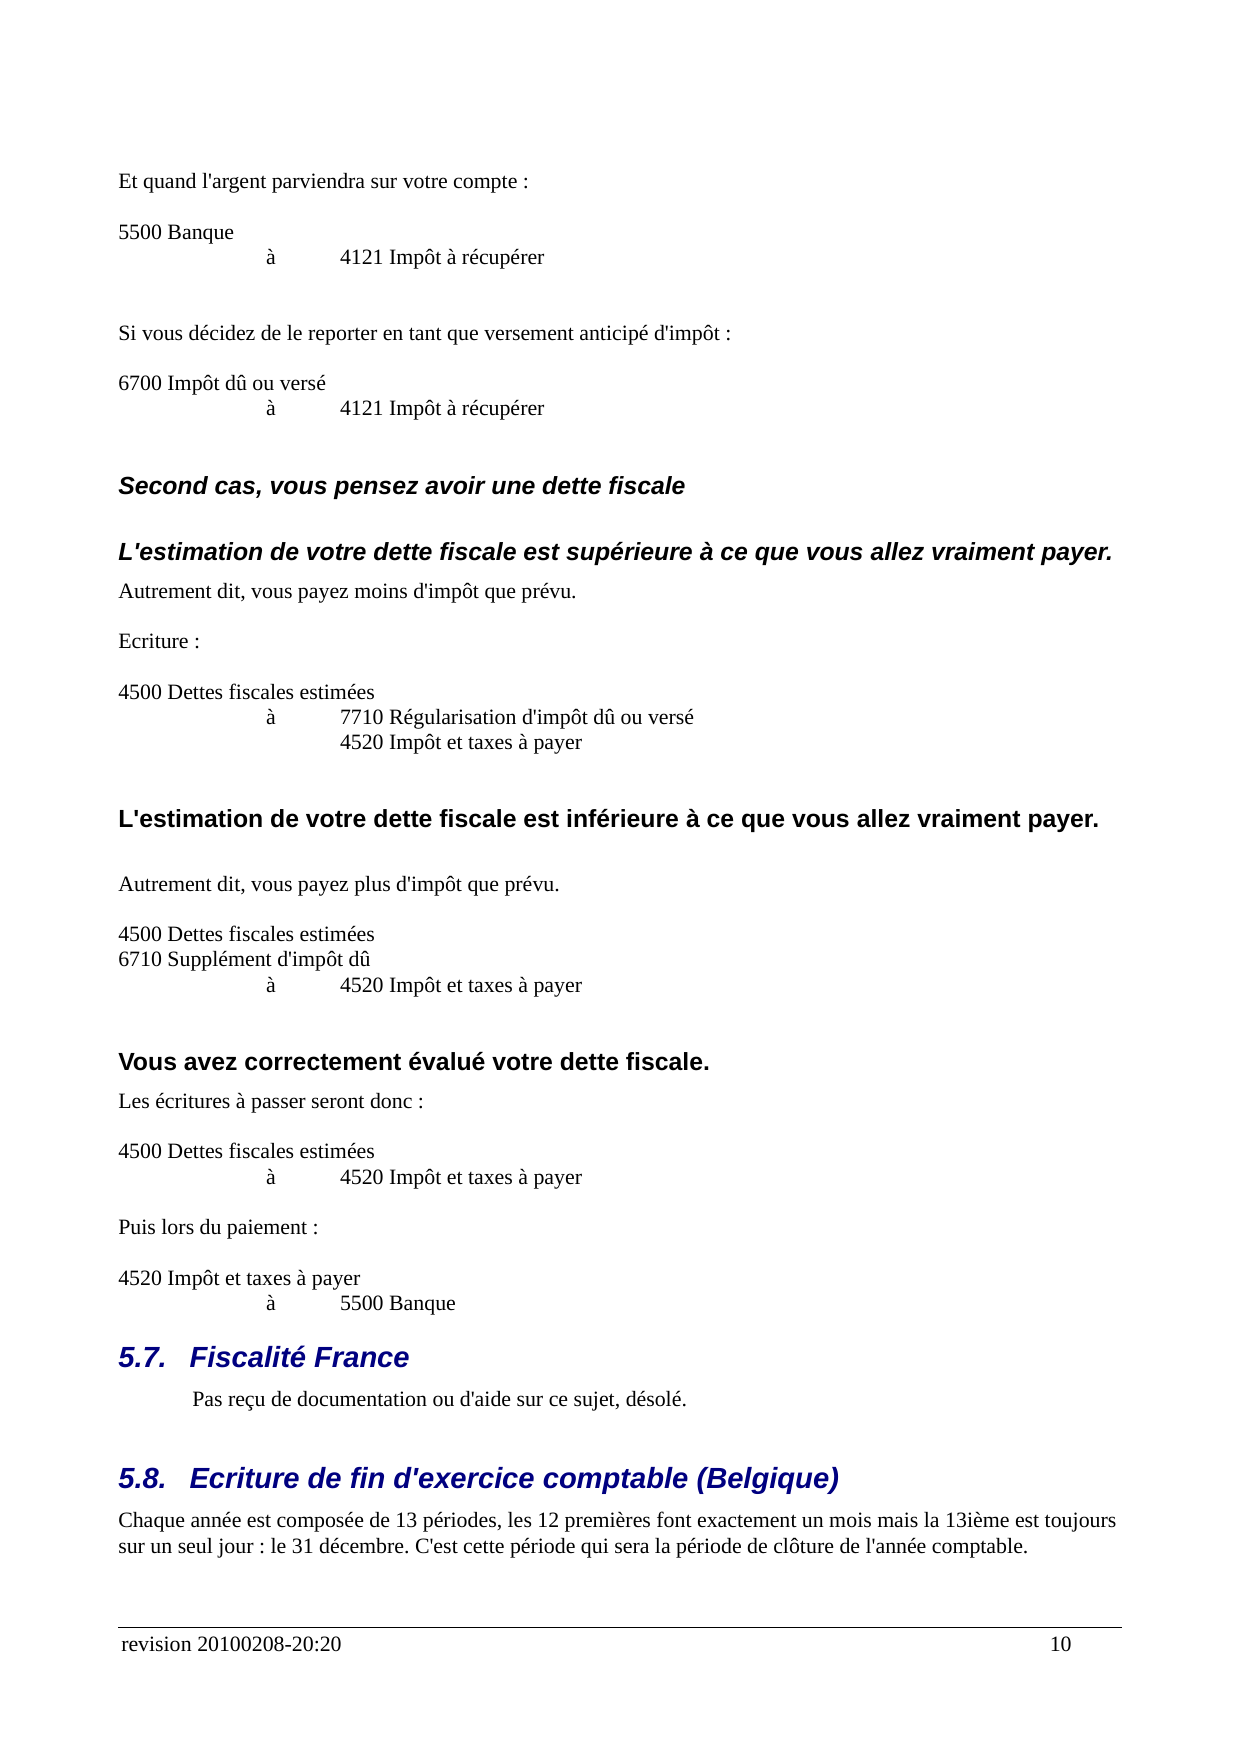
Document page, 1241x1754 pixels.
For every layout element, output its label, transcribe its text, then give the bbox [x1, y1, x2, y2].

text 4520 Impôt et taxes à payer [118, 729, 1122, 754]
text 6700 Impôt dû ou versé [118, 370, 1122, 395]
text à 4520 Impôt et taxes à payer [118, 1164, 1122, 1189]
text Ecriture : [118, 628, 1122, 653]
subtitle L'estimation de votre dette fiscale est inférieure à ce que vous allez vraiment payer. [118, 804, 1122, 833]
text Puis lors du paiement : [118, 1214, 1122, 1239]
text 5500 Banque [118, 219, 1122, 244]
subtitle Second cas, vous pensez avoir une dette fiscale [118, 471, 1122, 499]
text Les écritures à passer seront donc : [118, 1088, 1122, 1113]
text 4500 Dettes fiscales estimées [118, 679, 1122, 704]
text Chaque année est composée de 13 périodes, les 12 premières font exactement un mois mais la 13ième est toujours sur un seul jour : le 31 décembre. C'est cette période qui sera la période de clôture de l'année comptable. [118, 1507, 1122, 1558]
subtitle L'estimation de votre dette fiscale est supérieure à ce que vous allez vraiment payer. [118, 537, 1122, 565]
text Pas reçu de documentation ou d'aide sur ce sujet, désolé. [118, 1386, 1122, 1411]
text à 5500 Banque [118, 1290, 1122, 1315]
text Et quand l'argent parviendra sur votre compte : [118, 168, 1122, 194]
text 4500 Dettes fiscales estimées [118, 1138, 1122, 1164]
text Si vous décidez de le reporter en tant que versement anticipé d'impôt : [118, 320, 1122, 345]
text Autrement dit, vous payez moins d'impôt que prévu. [118, 578, 1122, 603]
text Autrement dit, vous payez plus d'impôt que prévu. [118, 871, 1122, 896]
text à 4121 Impôt à récupérer [118, 244, 1122, 269]
text 6710 Supplément d'impôt dû [118, 946, 1122, 972]
subtitle Ecriture de fin d'exercice comptable (Belgique) [118, 1461, 1122, 1495]
text 4520 Impôt et taxes à payer [118, 1264, 1122, 1290]
subtitle Vous avez correctement évalué votre dette fiscale. [118, 1047, 1122, 1076]
subtitle Fiscalité France [118, 1340, 1122, 1373]
text à 4520 Impôt et taxes à payer [118, 972, 1122, 997]
text 4500 Dettes fiscales estimées [118, 921, 1122, 946]
text à 4121 Impôt à récupérer [118, 395, 1122, 421]
text à 7710 Régularisation d'impôt dû ou versé [118, 704, 1122, 729]
